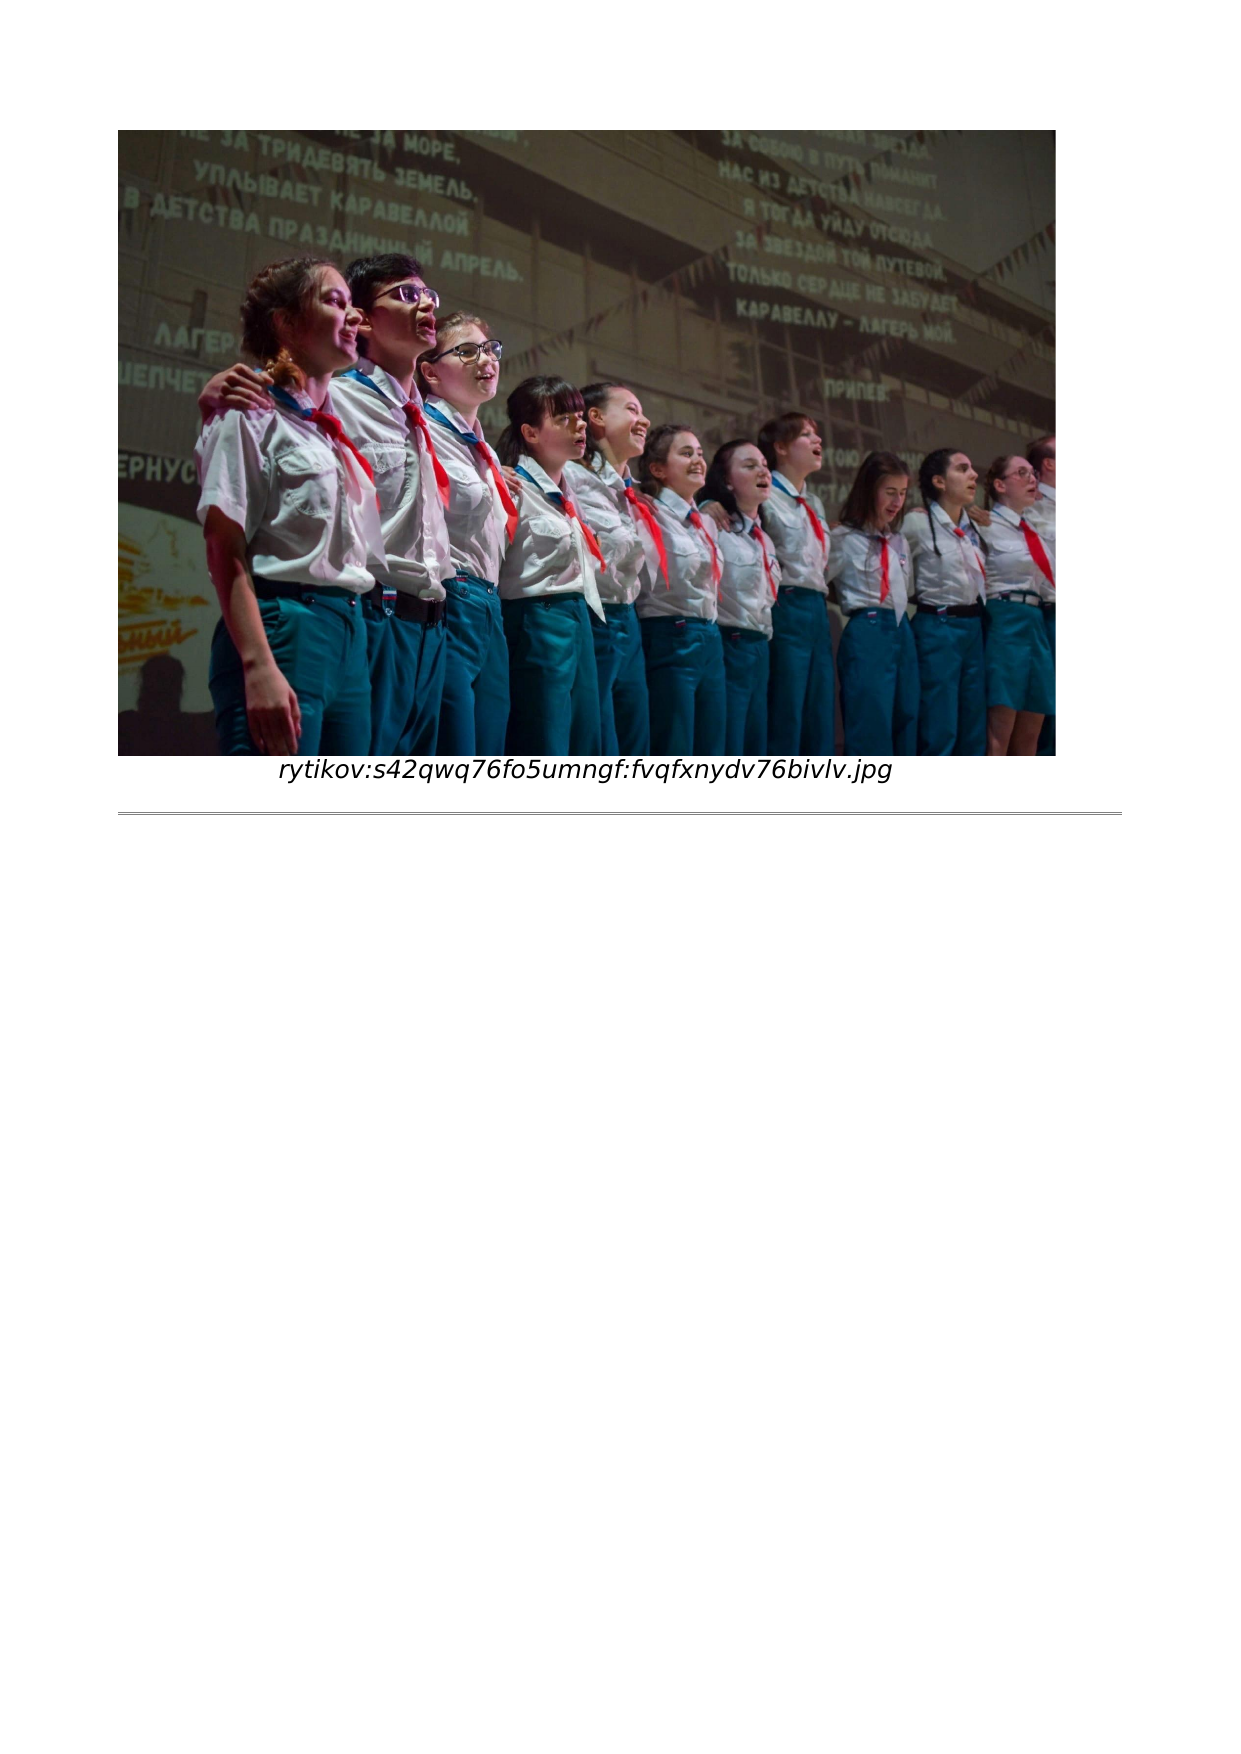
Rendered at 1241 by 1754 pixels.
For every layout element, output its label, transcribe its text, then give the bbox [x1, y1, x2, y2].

picture [448, 651, 453, 663]
text rytikov:s42qwq76fo5umngf:fvqfxnydv76bivlv.jpg [118, 756, 1056, 785]
picture [591, 676, 643, 756]
picture [118, 130, 1056, 756]
picture [540, 641, 546, 650]
picture [552, 636, 569, 649]
picture [318, 703, 353, 756]
picture [446, 633, 453, 643]
picture [568, 707, 585, 756]
picture [470, 674, 481, 697]
picture [318, 604, 353, 635]
picture [448, 669, 455, 681]
picture [598, 691, 606, 699]
picture [423, 644, 441, 690]
picture [486, 608, 491, 622]
picture [692, 682, 714, 756]
